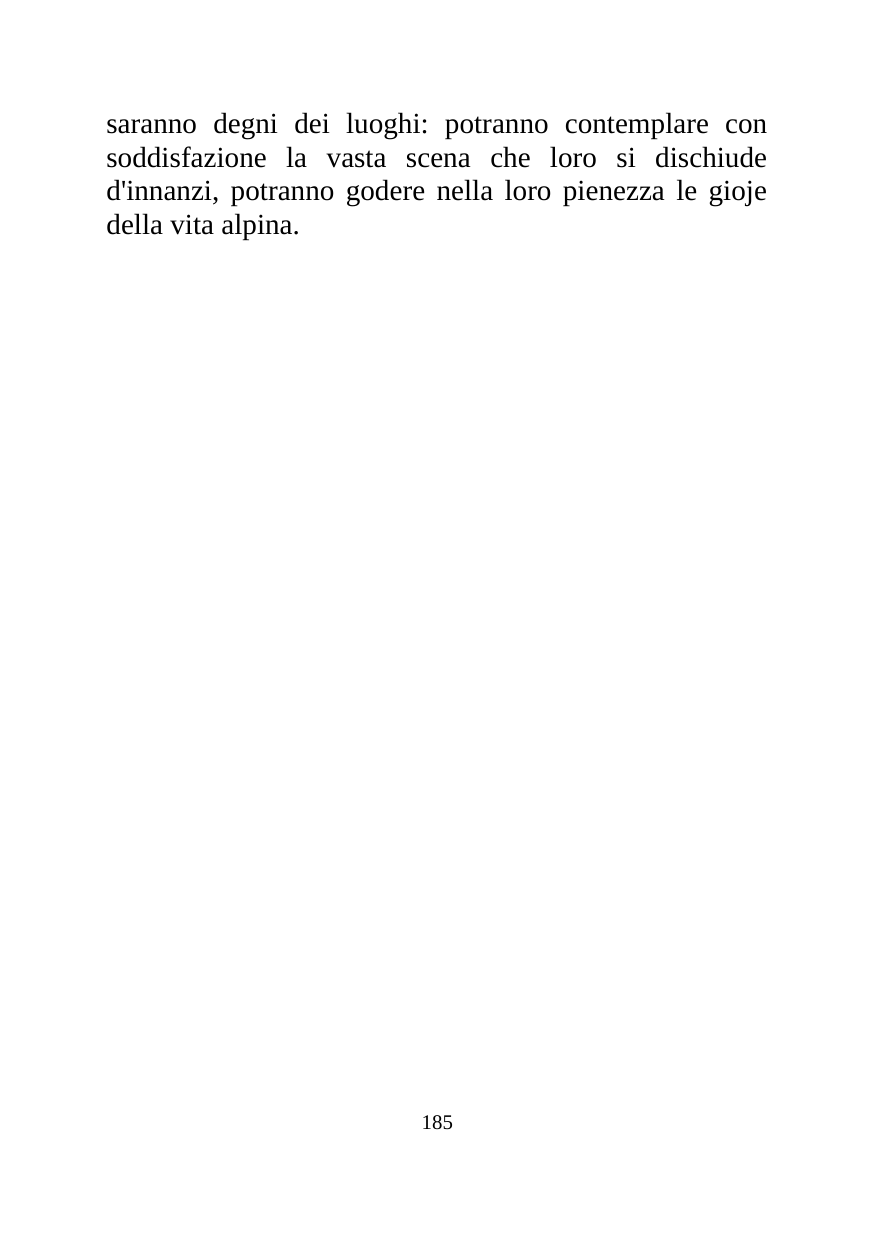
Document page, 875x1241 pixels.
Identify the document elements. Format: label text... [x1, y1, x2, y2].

text saranno degni dei luoghi: potranno contemplare con soddisfazione la vasta scena che loro si dischiude d'innanzi, potranno godere nella loro pienezza le gioje della vita alpina. [106, 106, 768, 240]
